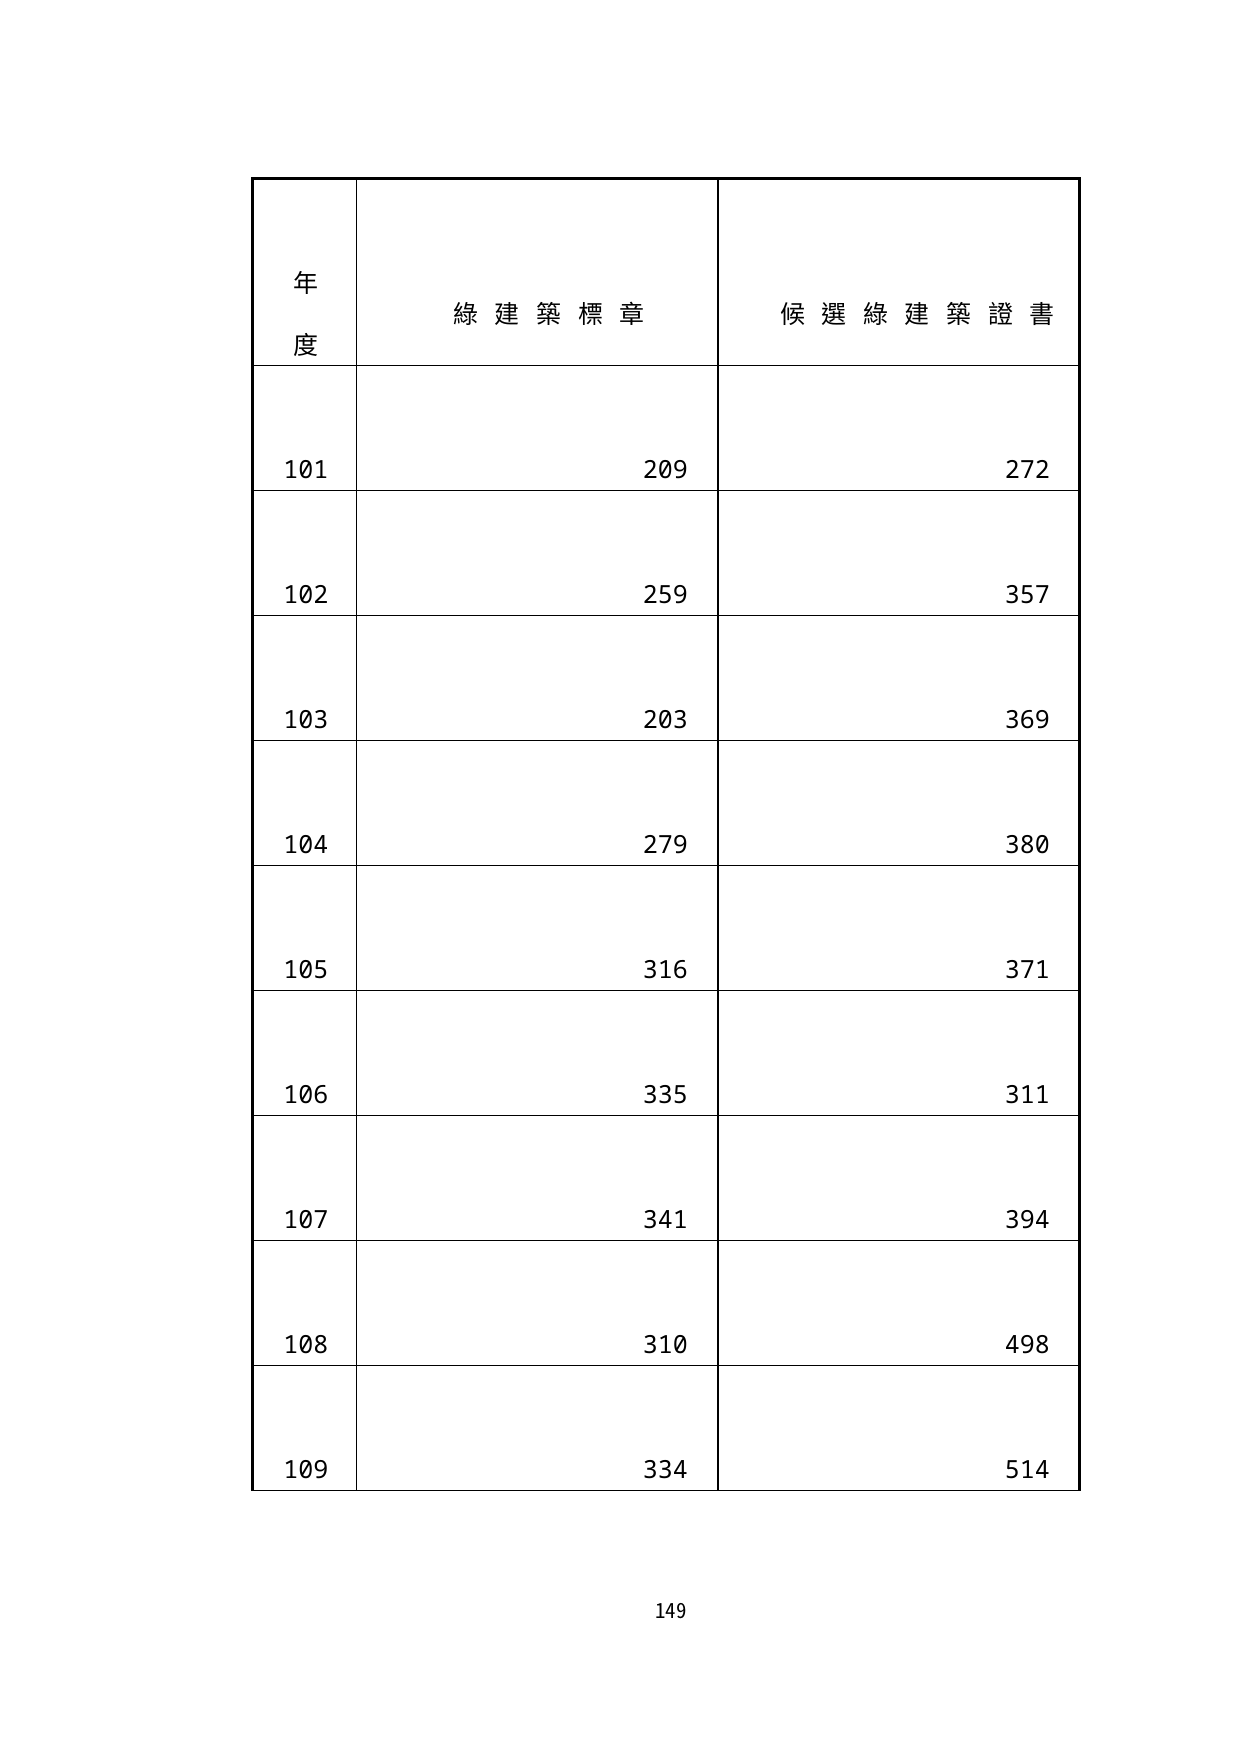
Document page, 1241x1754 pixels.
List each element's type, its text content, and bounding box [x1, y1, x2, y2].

table_cell 104 [254, 741, 356, 865]
table_cell 310 [357, 1241, 717, 1365]
table_cell 106 [254, 991, 356, 1115]
table_cell 105 [254, 866, 356, 990]
table_cell 498 [719, 1241, 1078, 1365]
table_cell 341 [357, 1116, 717, 1240]
table_header 綠建築標章 [357, 180, 717, 365]
table_cell 279 [357, 741, 717, 865]
table_cell 334 [357, 1366, 717, 1490]
table_cell 272 [719, 366, 1078, 490]
table_cell 316 [357, 866, 717, 990]
table_cell 259 [357, 491, 717, 615]
table_cell 394 [719, 1116, 1078, 1240]
table_cell 371 [719, 866, 1078, 990]
table_header 候選綠建築證書 [719, 180, 1078, 365]
table_cell 209 [357, 366, 717, 490]
table_cell 109 [254, 1366, 356, 1490]
table_cell 369 [719, 616, 1078, 740]
table_cell 102 [254, 491, 356, 615]
table_cell 311 [719, 991, 1078, 1115]
table_header 年度 [254, 180, 356, 365]
table_cell 380 [719, 741, 1078, 865]
table_cell 108 [254, 1241, 356, 1365]
table_cell 107 [254, 1116, 356, 1240]
table_cell 203 [357, 616, 717, 740]
table_cell 335 [357, 991, 717, 1115]
table_cell 101 [254, 366, 356, 490]
table_cell 514 [719, 1366, 1078, 1490]
table_cell 103 [254, 616, 356, 740]
table_cell 357 [719, 491, 1078, 615]
